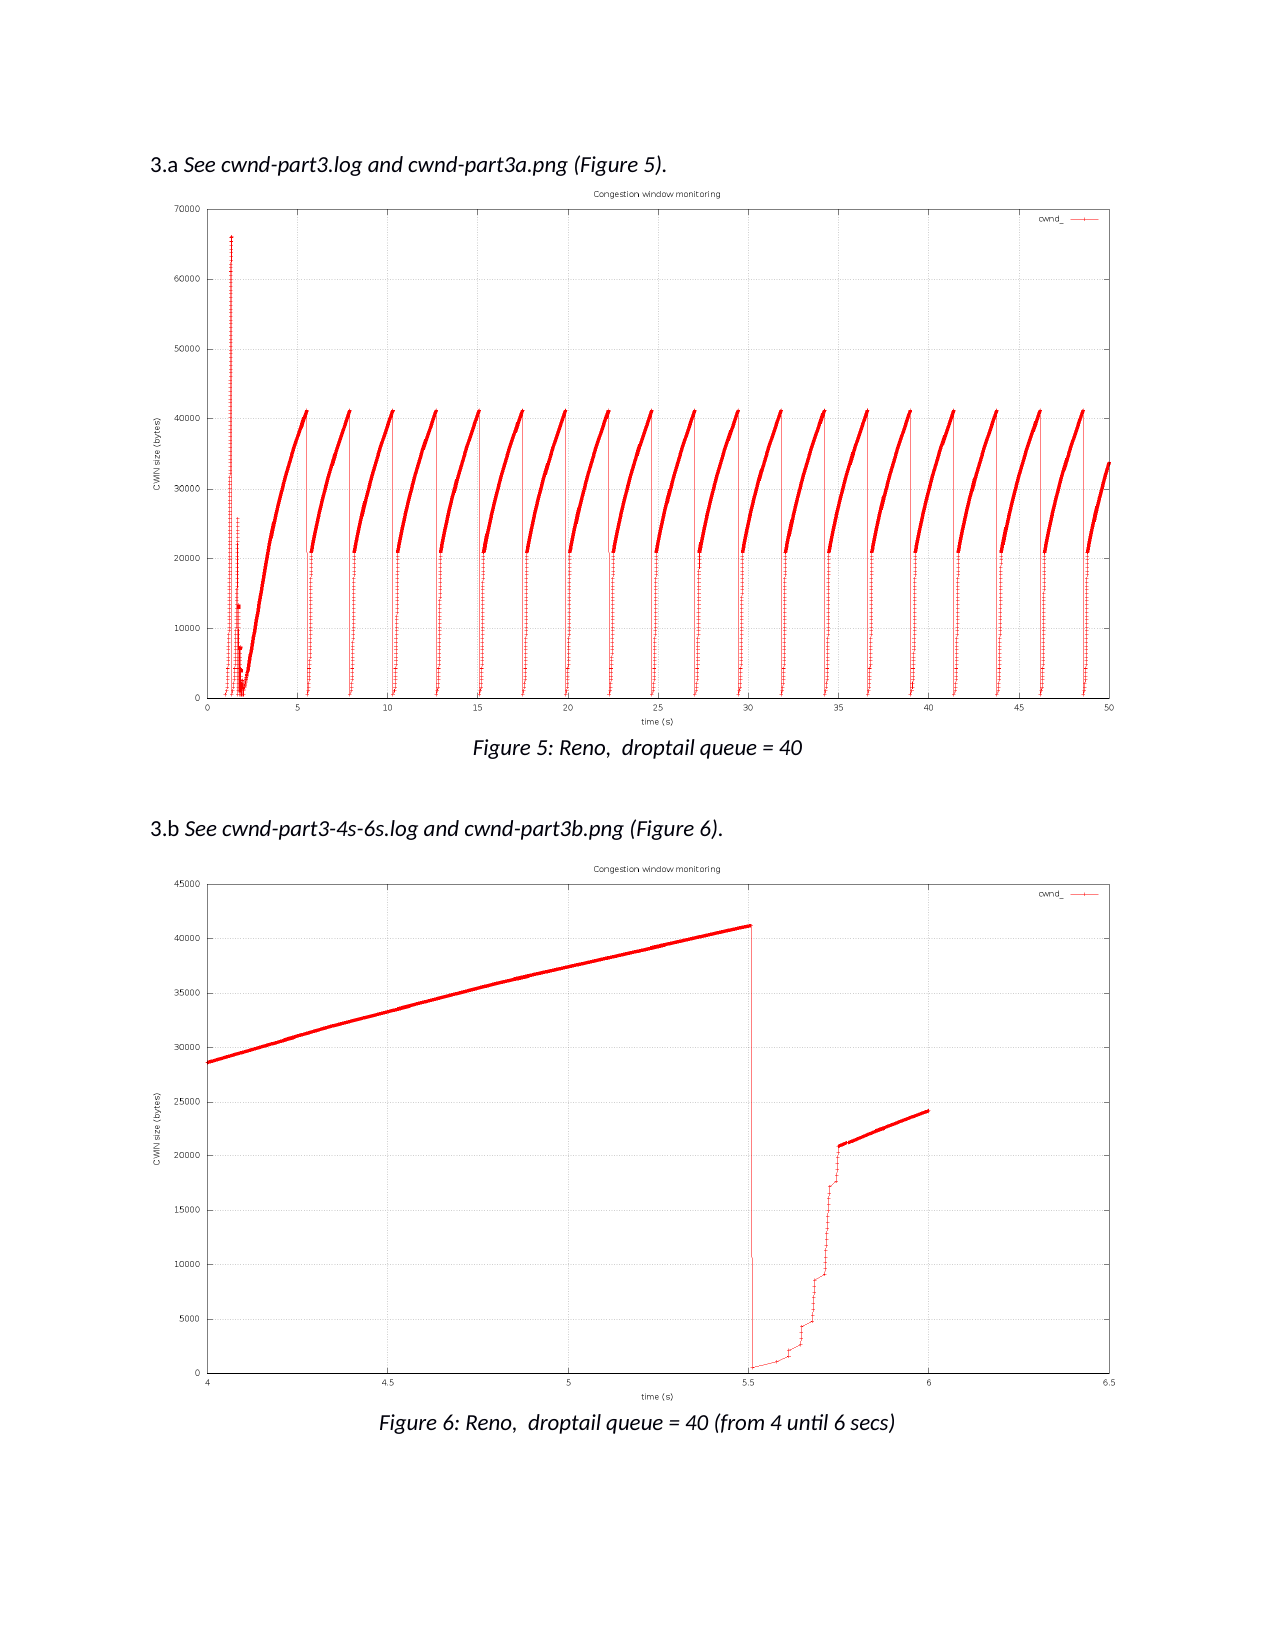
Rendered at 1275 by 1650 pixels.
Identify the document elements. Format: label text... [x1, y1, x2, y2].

list Figure 5: Reno, droptail queue = 40 [150, 729, 1125, 761]
list [150, 842, 1125, 855]
text 3.b See cwnd-part3-4s-6s.log and cwnd-part3b.png (Figure 6). [150, 814, 1125, 842]
list Figure 6: Reno, droptail queue = 40 (from 4 until 6 secs) [150, 1404, 1125, 1436]
list 3.a See cwnd-part3.log and cwnd-part3a.png (Figure 5). [150, 150, 1125, 178]
picture [150, 855, 1125, 1404]
picture [150, 180, 1125, 729]
